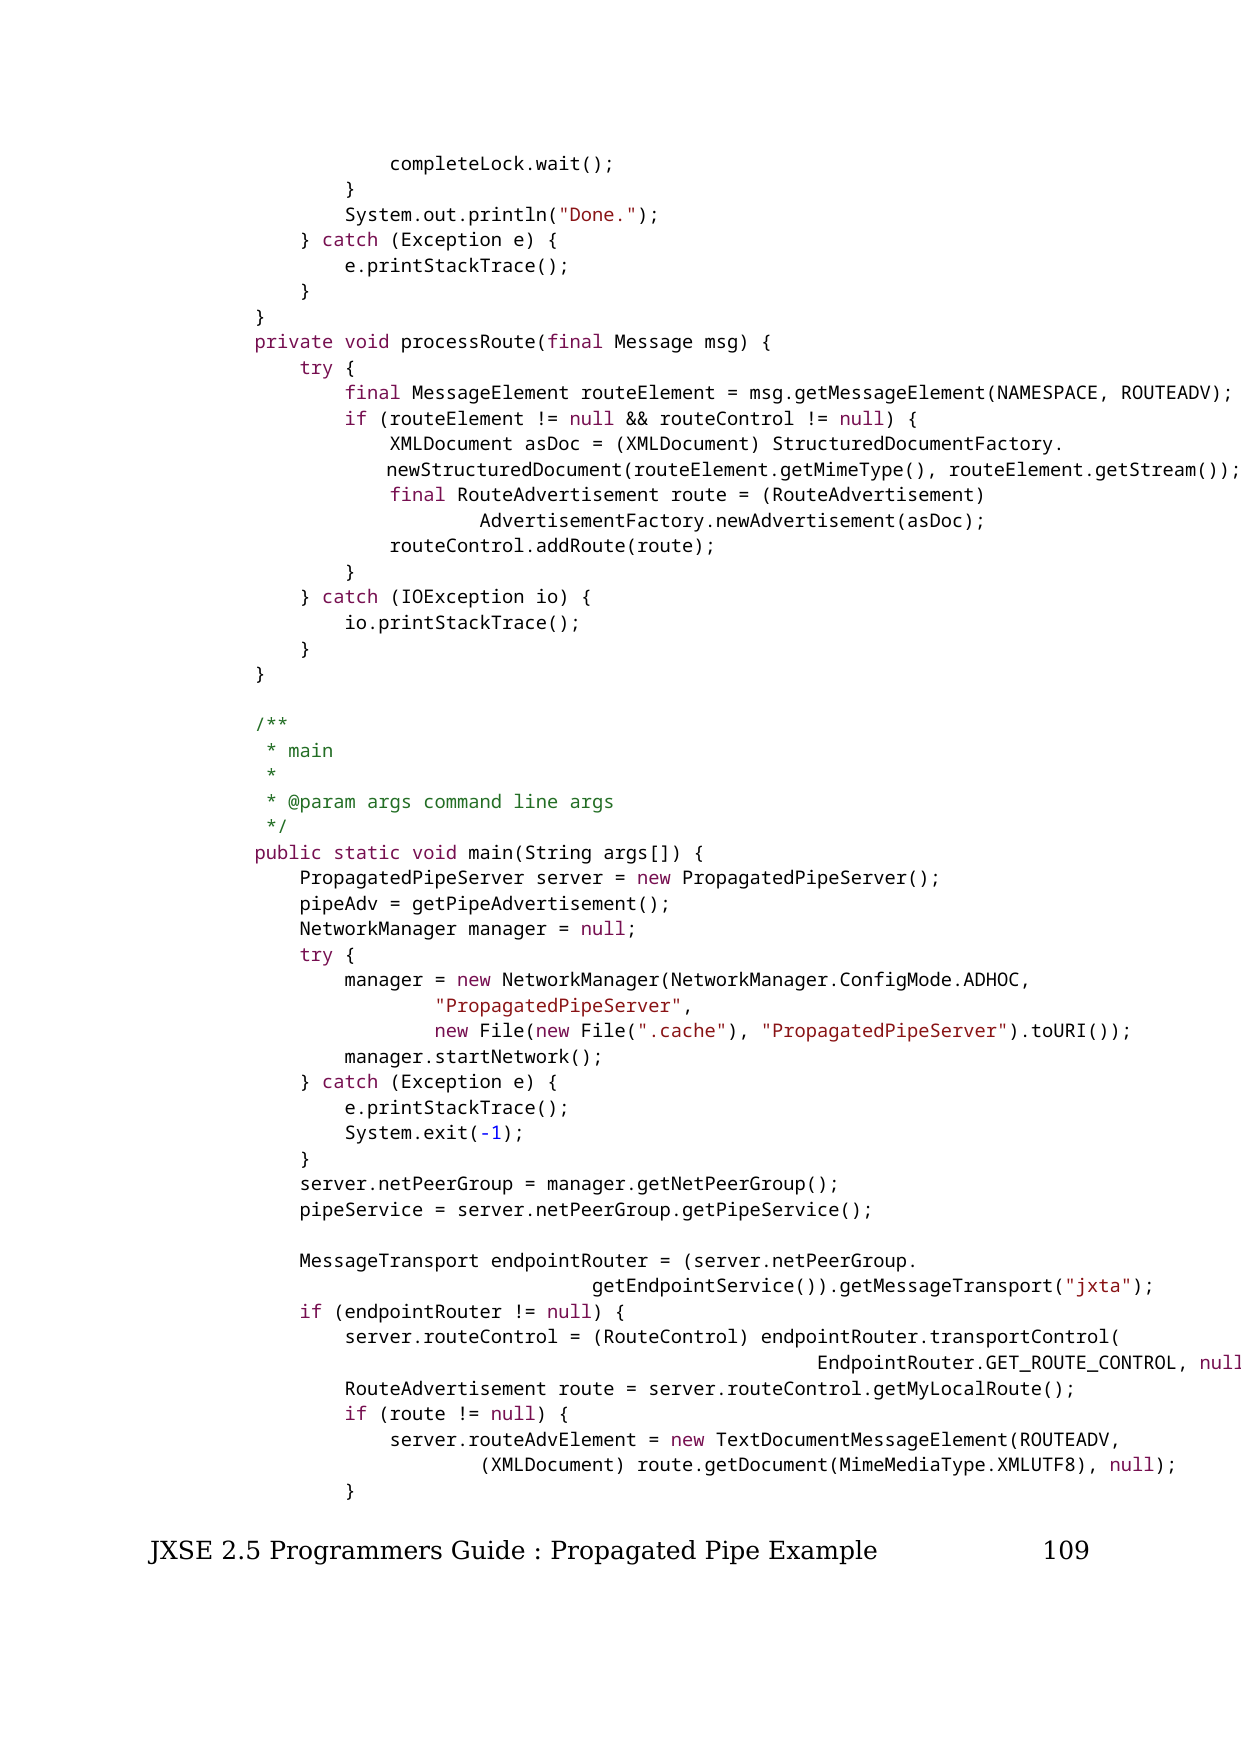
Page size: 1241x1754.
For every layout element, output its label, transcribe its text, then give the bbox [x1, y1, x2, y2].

text new File(new File(".cache"), "PropagatedPipeServer").toURI()); [209, 1018, 1240, 1043]
text } [209, 660, 1240, 686]
text final MessageElement routeElement = msg.getMessageElement(NAMESPACE, ROUTEADV); [209, 380, 1240, 405]
text newStructuredDocument(routeElement.getMimeType(), routeElement.getStream()); [150, 456, 1240, 482]
text e.printStackTrace(); [209, 1094, 1240, 1120]
text } [209, 278, 1240, 303]
text } [209, 1477, 1240, 1503]
text getEndpointService()).getMessageTransport("jxta"); [209, 1273, 1240, 1298]
text } [209, 635, 1240, 660]
text pipeService = server.netPeerGroup.getPipeService(); [209, 1196, 1240, 1222]
text System.exit(-1); [209, 1120, 1240, 1145]
text private void processRoute(final Message msg) { [209, 329, 1240, 354]
text } [209, 303, 1240, 329]
text * [209, 762, 1240, 788]
text (XMLDocument) route.getDocument(MimeMediaType.XMLUTF8), null); [209, 1452, 1240, 1477]
text * @param args command line args [209, 788, 1240, 813]
text try { [209, 941, 1240, 967]
text AdvertisementFactory.newAdvertisement(asDoc); [209, 507, 1240, 533]
text server.netPeerGroup = manager.getNetPeerGroup(); [209, 1171, 1240, 1196]
text "PropagatedPipeServer", [209, 992, 1240, 1018]
text final RouteAdvertisement route = (RouteAdvertisement) [209, 482, 1240, 507]
text e.printStackTrace(); [209, 252, 1240, 278]
text EndpointRouter.GET_ROUTE_CONTROL, null); [209, 1349, 1240, 1375]
text io.printStackTrace(); [209, 609, 1240, 635]
text } catch (Exception e) { [209, 227, 1240, 252]
text pipeAdv = getPipeAdvertisement(); [209, 890, 1240, 916]
text PropagatedPipeServer server = new PropagatedPipeServer(); [209, 864, 1240, 890]
text } [209, 1145, 1240, 1171]
text server.routeControl = (RouteControl) endpointRouter.transportControl( [209, 1324, 1240, 1349]
text manager = new NetworkManager(NetworkManager.ConfigMode.ADHOC, [209, 967, 1240, 992]
text MessageTransport endpointRouter = (server.netPeerGroup. [209, 1247, 1240, 1273]
text /** [209, 711, 1240, 737]
text } catch (Exception e) { [209, 1069, 1240, 1094]
text server.routeAdvElement = new TextDocumentMessageElement(ROUTEADV, [209, 1426, 1240, 1452]
text if (route != null) { [209, 1401, 1240, 1426]
text */ [209, 813, 1240, 839]
text RouteAdvertisement route = server.routeControl.getMyLocalRoute(); [209, 1375, 1240, 1401]
text } [209, 176, 1240, 201]
text XMLDocument asDoc = (XMLDocument) StructuredDocumentFactory. [209, 431, 1240, 456]
text routeControl.addRoute(route); [209, 533, 1240, 558]
text if (endpointRouter != null) { [209, 1298, 1240, 1324]
text try { [209, 354, 1240, 380]
text manager.startNetwork(); [209, 1043, 1240, 1069]
text public static void main(String args[]) { [209, 839, 1240, 864]
text System.out.println("Done."); [209, 201, 1240, 227]
text NetworkManager manager = null; [209, 916, 1240, 941]
text completeLock.wait(); [209, 150, 1240, 176]
text if (routeElement != null && routeControl != null) { [209, 405, 1240, 431]
text * main [209, 737, 1240, 762]
text } [209, 558, 1240, 584]
text } catch (IOException io) { [209, 584, 1240, 609]
